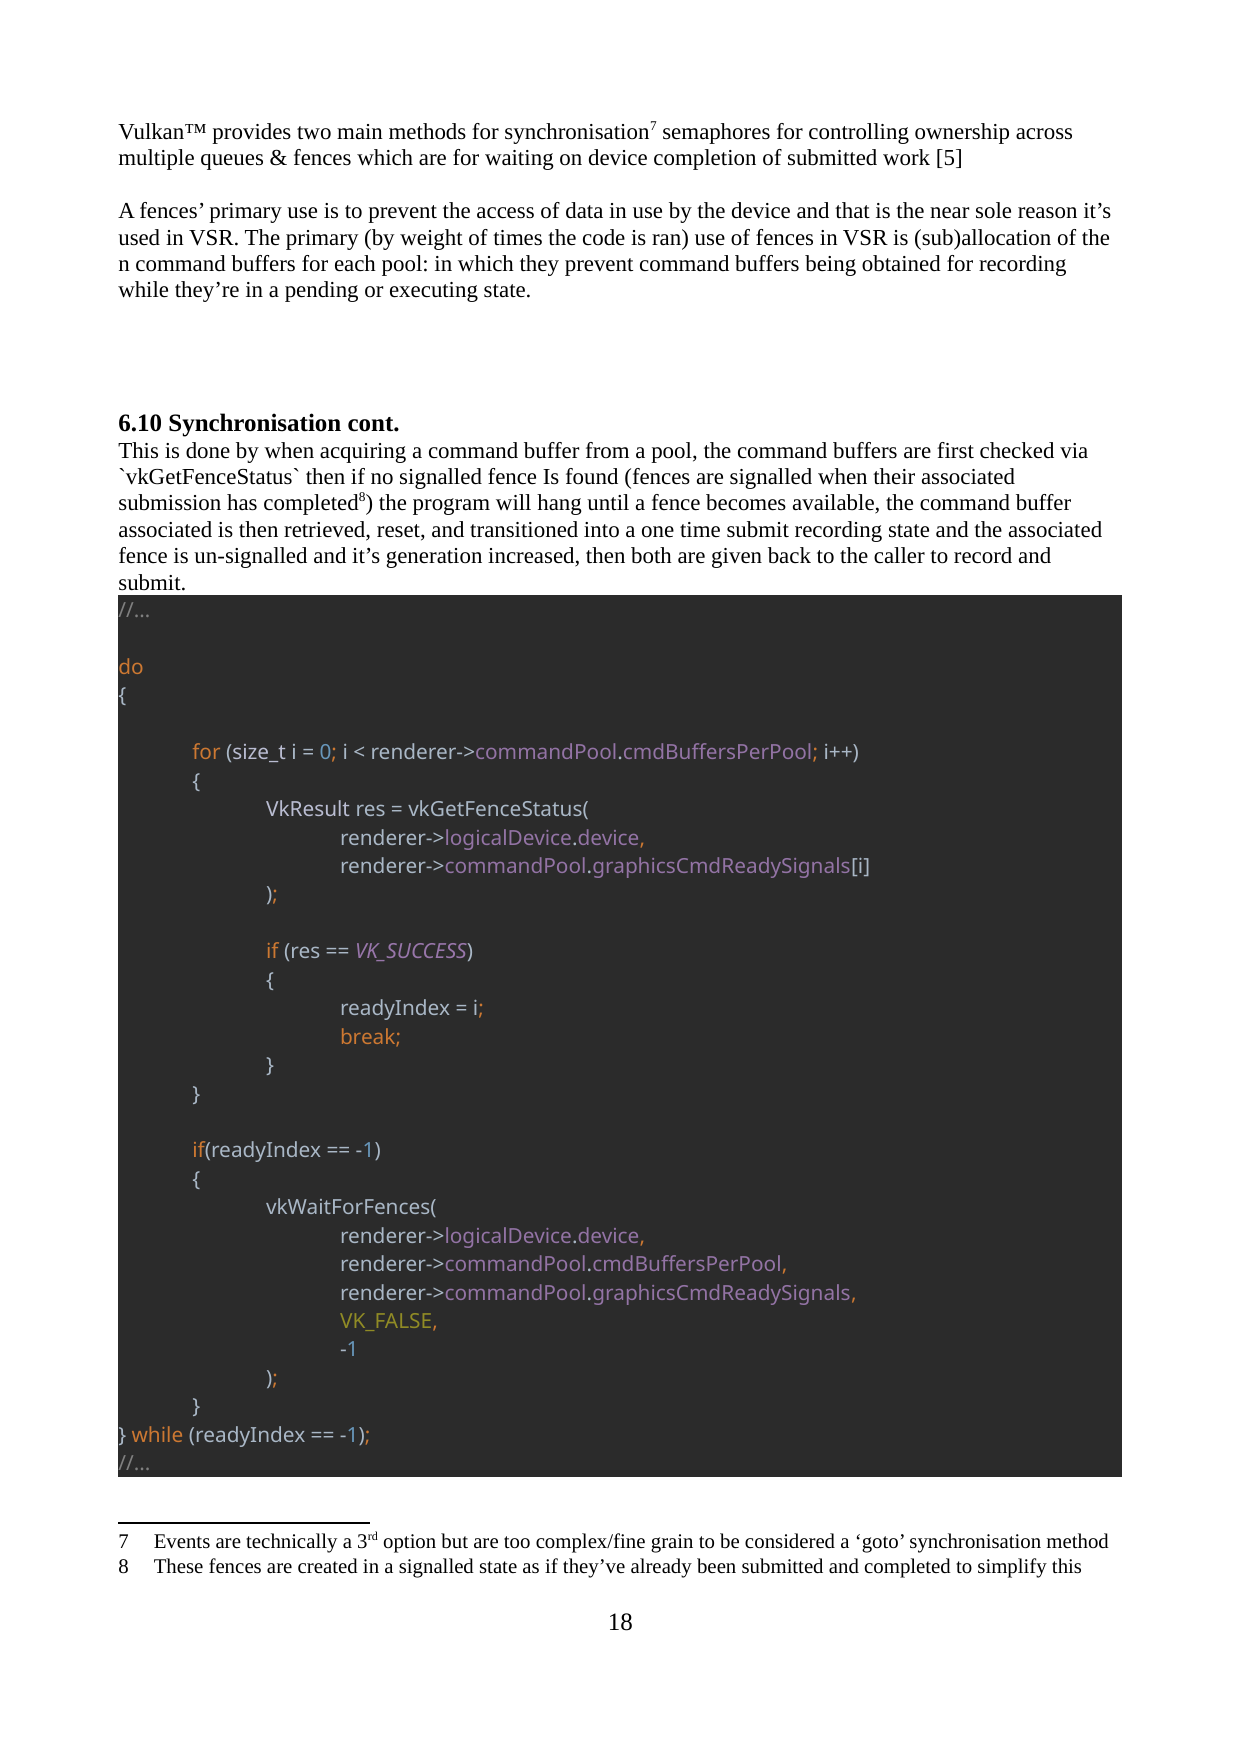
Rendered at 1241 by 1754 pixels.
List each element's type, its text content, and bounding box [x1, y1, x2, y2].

text These fences are created in a signalled state as if they’ve already been submitted and completed to simplify this [118, 1553, 1122, 1578]
text for (size_t i = 0; i < renderer->commandPool.cmdBuffersPerPool; i++) { VkResult res = vkGetFenceStatus( renderer->logicalDevice.device, renderer->commandPool.graphicsCmdReadySignals[i] ); if (res == VK_SUCCESS) { readyIndex = i; break; } } if(readyIndex == -1) { vkWaitForFences( renderer->logicalDevice.device, renderer->commandPool.cmdBuffersPerPool, renderer->commandPool.graphicsCmdReadySignals, VK_FALSE, -1 ); } [118, 737, 1122, 1420]
text do { [118, 623, 1122, 709]
text Events are technically a 3rd option but are too complex/fine grain to be considered a ‘goto’ synchronisation method [118, 1529, 1122, 1553]
text 6.10 Synchronisation cont. [118, 408, 1122, 437]
text //… [118, 595, 1122, 623]
text This is done by when acquiring a command buffer from a pool, the command buffers are first checked via `vkGetFenceStatus` then if no signalled fence Is found (fences are signalled when their associated submission has completed) the program will hang until a fence becomes available, the command buffer associated is then retrieved, reset, and transitioned into a one time submit recording state and the associated fence is un-signalled and it’s generation increased, then both are given back to the caller to record and submit. [118, 437, 1122, 595]
text //... [118, 1448, 1122, 1477]
text } while (readyIndex == -1); [118, 1420, 1122, 1448]
text A fences’ primary use is to prevent the access of data in use by the device and that is the near sole reason it’s used in VSR. The primary (by weight of times the code is ran) use of fences in VSR is (sub)allocation of the n command buffers for each pool: in which they prevent command buffers being obtained for recording while they’re in a pending or executing state. [118, 197, 1122, 303]
text Vulkan™ provides two main methods for synchronisation semaphores for controlling ownership across multiple queues & fences which are for waiting on device completion of submitted work [5] [118, 118, 1122, 171]
